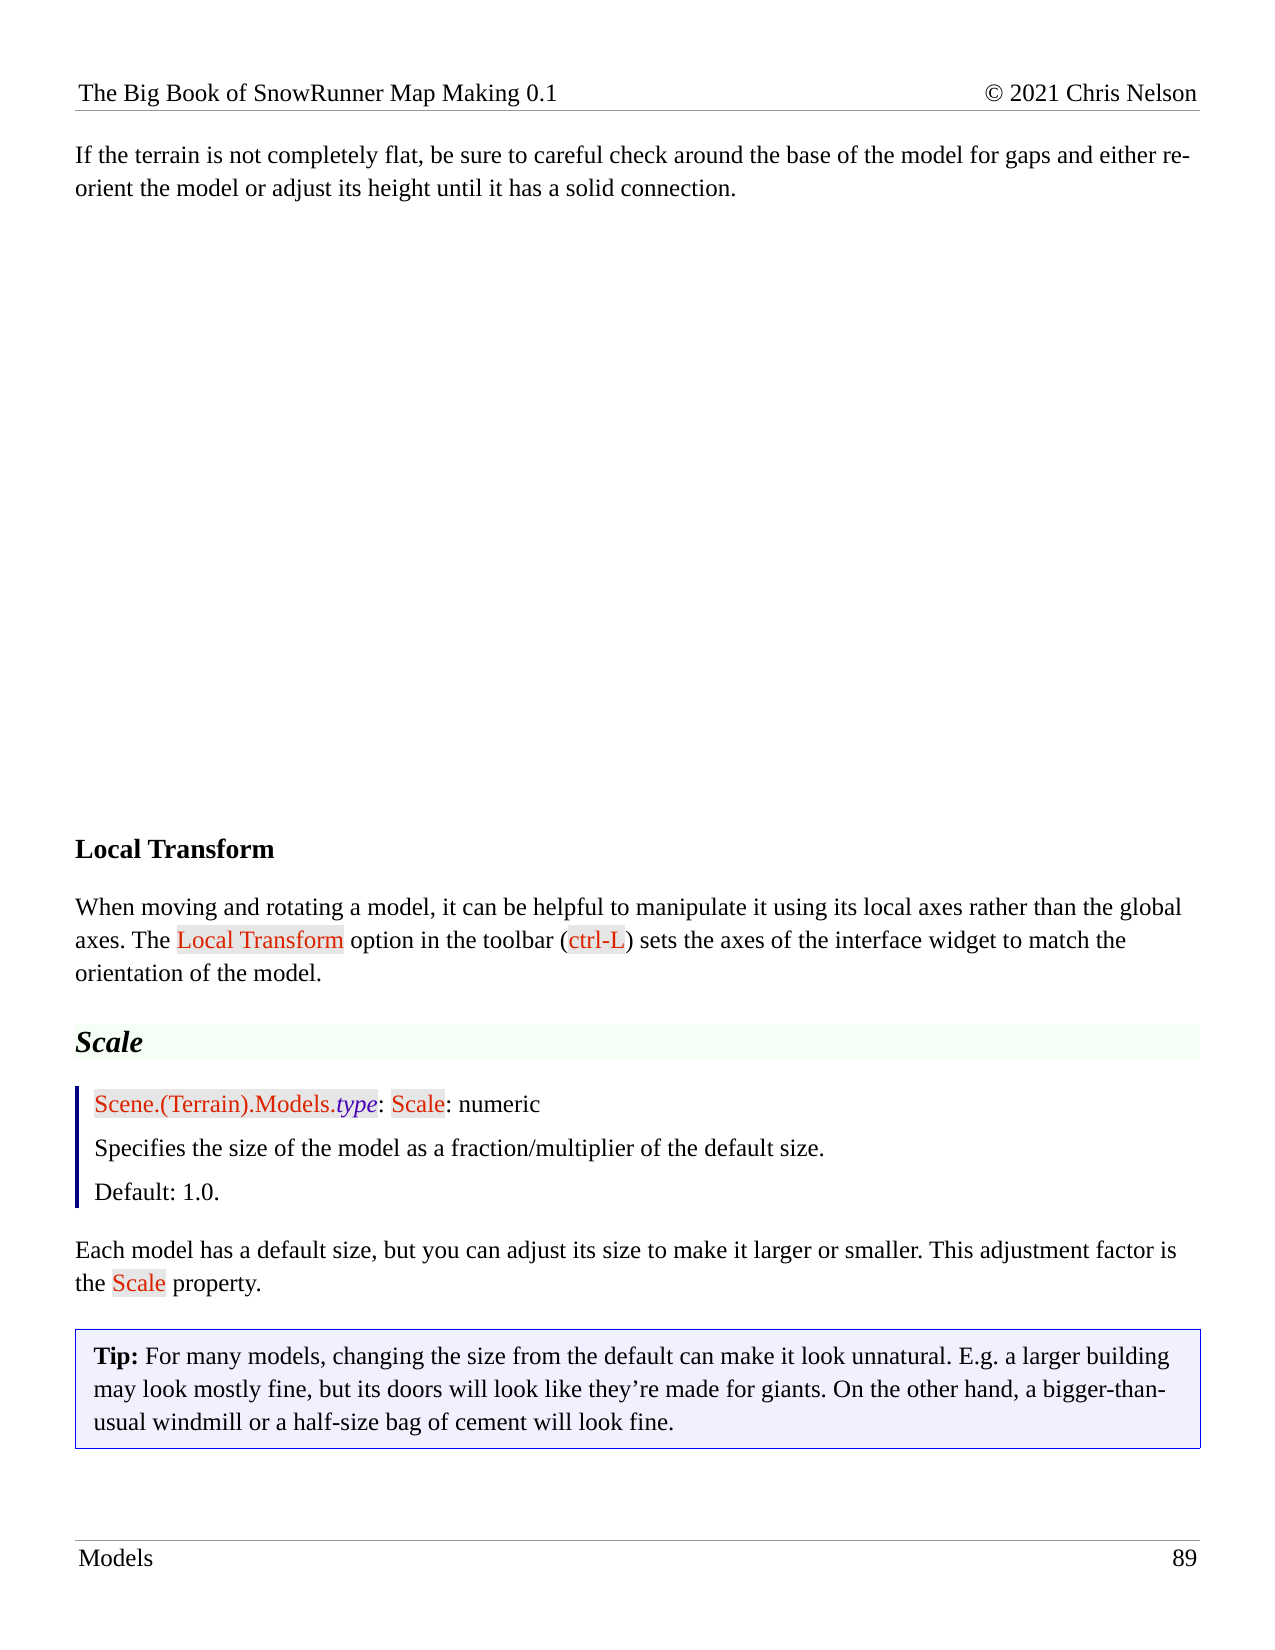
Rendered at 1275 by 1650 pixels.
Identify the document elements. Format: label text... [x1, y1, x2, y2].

text Scene.(Terrain).Models.type: Scale: numeric [79, 1086, 1200, 1118]
text If the terrain is not completely flat, be sure to careful check around the base of the model for gaps and either re-orient the model or adjust its height until it has a solid connection. [75, 140, 1200, 202]
text When moving and rotating a model, it can be helpful to manipulate it using its local axes rather than the global axes. The Local Transform option in the toolbar (ctrl‑L) sets the axes of the interface widget to match the orientation of the model. [75, 892, 1200, 987]
text Default: 1.0. [79, 1174, 1200, 1208]
subtitle Local Transform [75, 833, 1200, 865]
list For many models, changing the size from the default can make it look unnatural. E.g. a larger building may look mostly fine, but its doors will look like they’re made for giants. On the other hand, a bigger-than-usual windmill or a half-size bag of cement will look fine. [76, 1330, 1200, 1448]
text Specifies the size of the model as a fraction/multiplier of the default size. [79, 1130, 1200, 1162]
text Each model has a default size, but you can adjust its size to make it larger or smaller. This adjustment factor is the Scale property. [75, 1236, 1200, 1297]
subtitle Scale [75, 1024, 1200, 1059]
